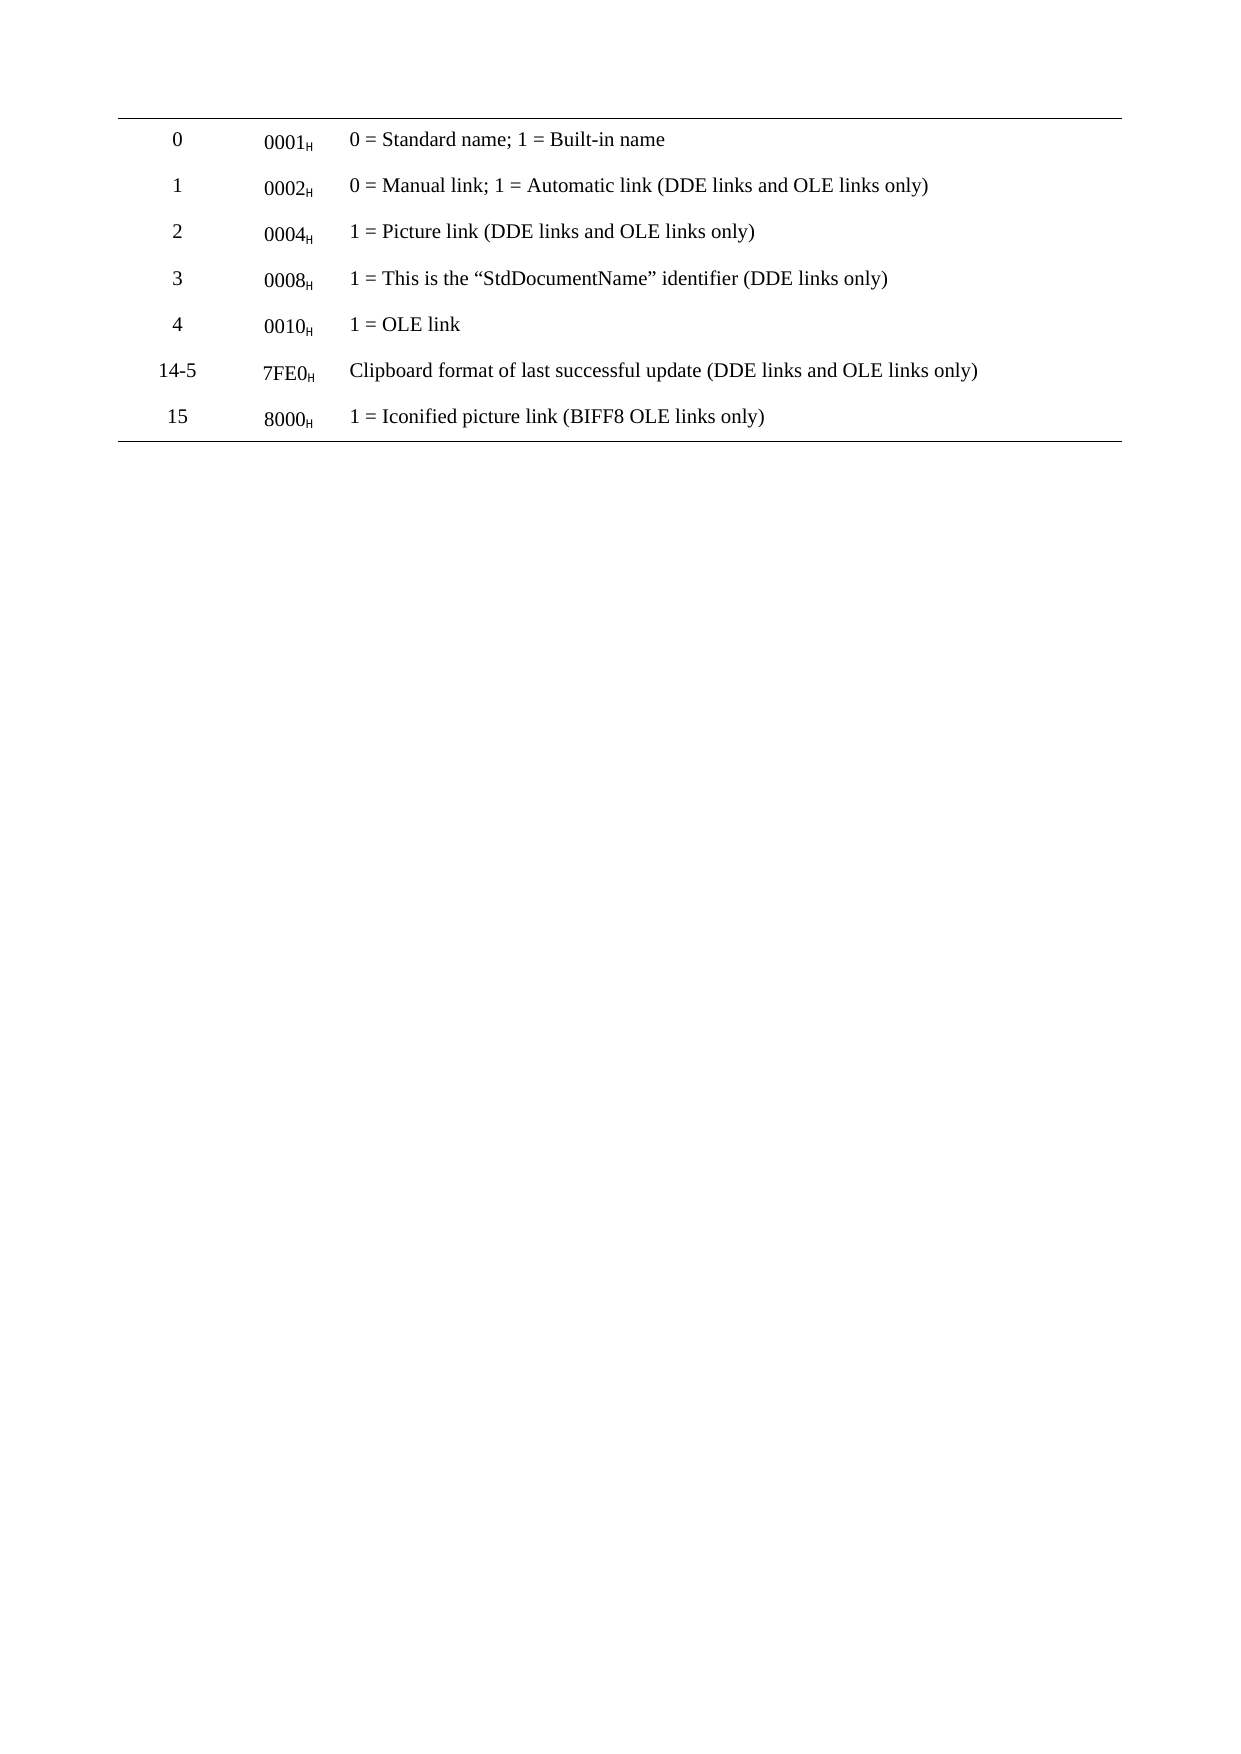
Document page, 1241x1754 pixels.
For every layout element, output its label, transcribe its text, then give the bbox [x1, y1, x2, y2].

table_cell 1 [118, 164, 236, 210]
table_cell 0010H [236, 303, 340, 349]
table_cell 0 = Standard name; 1 = Built-in name [340, 119, 1122, 164]
table_cell 4 [118, 303, 236, 349]
table_cell 15 [118, 395, 236, 441]
table_cell 0 = Manual link; 1 = Automatic link (DDE links and OLE links only) [340, 164, 1122, 210]
table_cell 0001H [236, 119, 340, 164]
table_cell 7FE0H [236, 349, 340, 395]
table_cell Clipboard format of last successful update (DDE links and OLE links only) [340, 349, 1122, 395]
table_cell 1 = Iconified picture link (BIFF8 OLE links only) [340, 395, 1122, 441]
table_cell 14-5 [118, 349, 236, 395]
table_cell 1 = Picture link (DDE links and OLE links only) [340, 210, 1122, 257]
table_cell 0008H [236, 257, 340, 303]
table_cell 8000H [236, 395, 340, 441]
table_cell 0 [118, 119, 236, 164]
table_cell 1 = OLE link [340, 303, 1122, 349]
table_cell 0002H [236, 164, 340, 210]
table_cell 1 = This is the “StdDocumentName” identifier (DDE links only) [340, 257, 1122, 303]
table_cell 2 [118, 210, 236, 257]
table_cell 3 [118, 257, 236, 303]
table_cell 0004H [236, 210, 340, 257]
